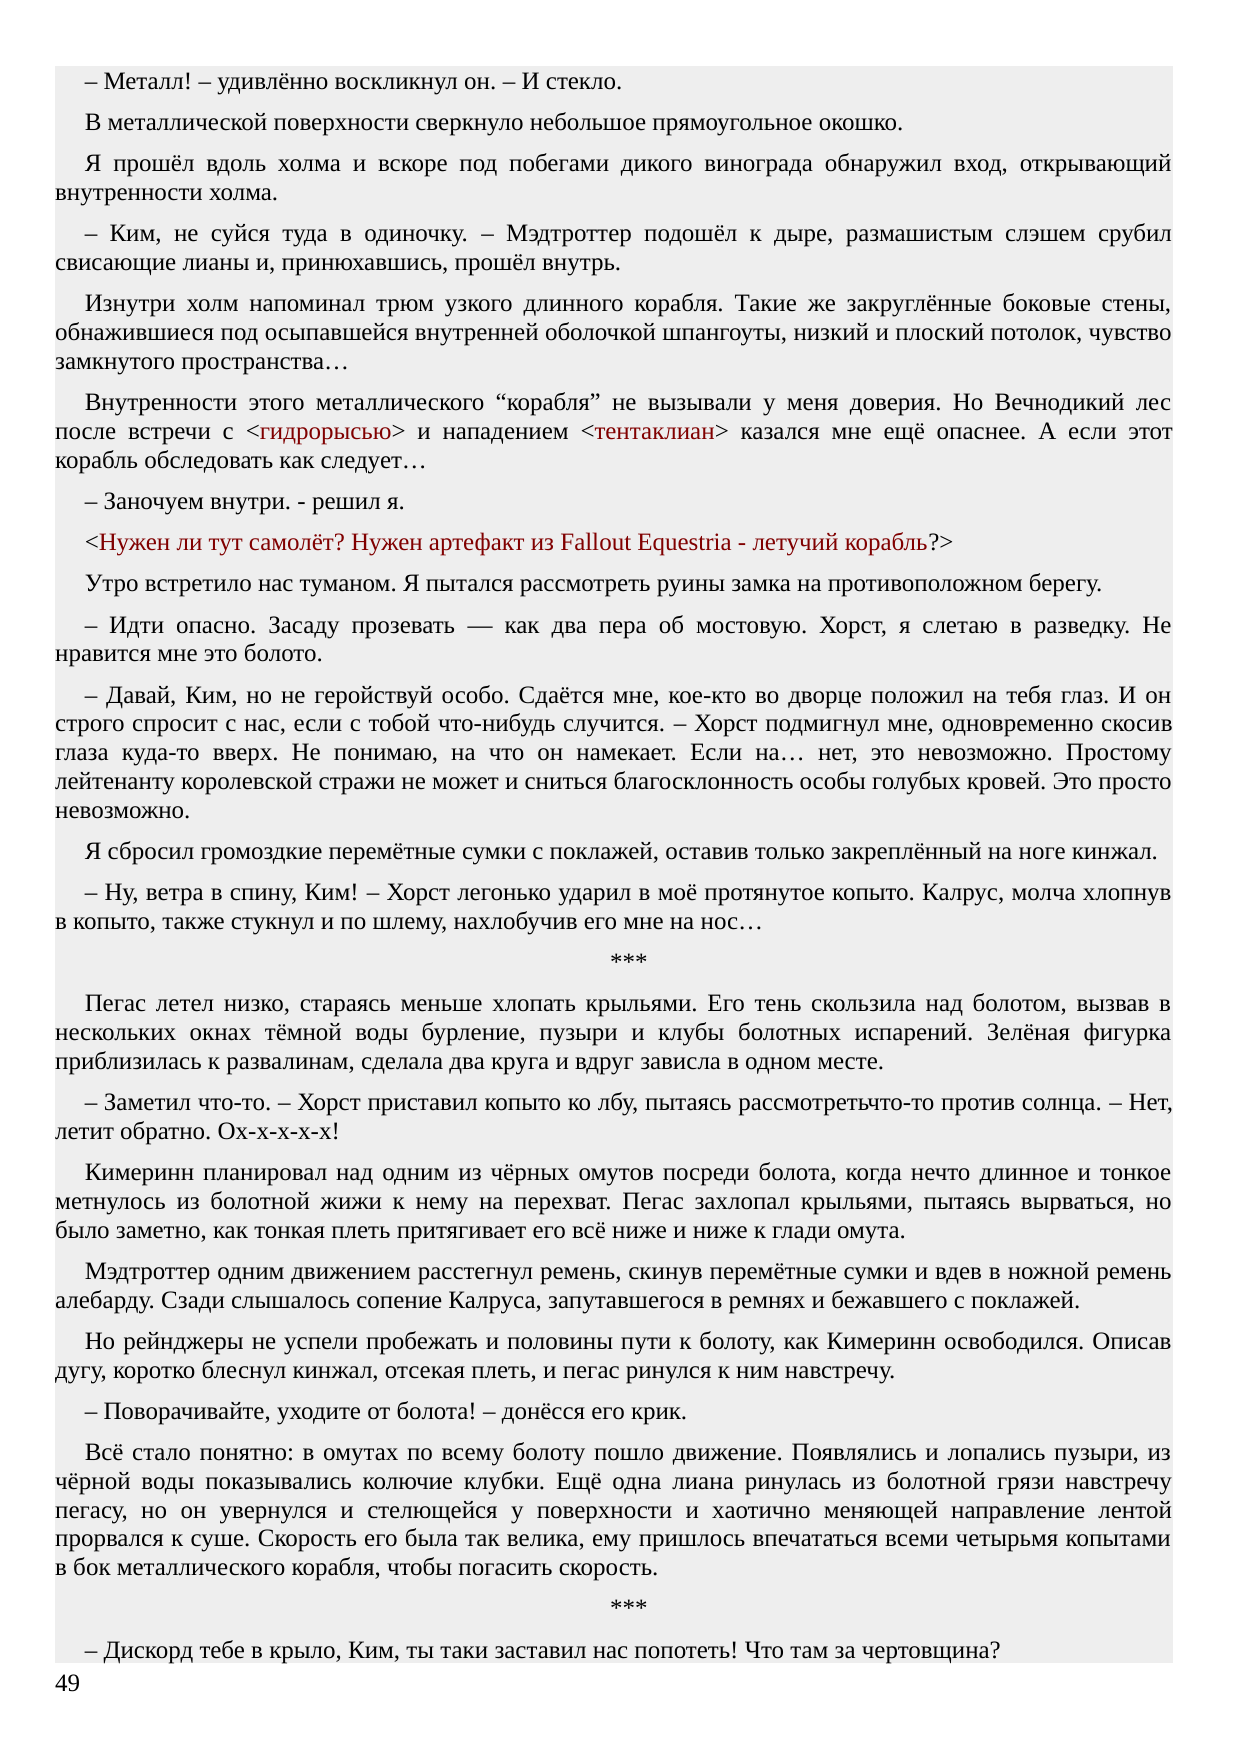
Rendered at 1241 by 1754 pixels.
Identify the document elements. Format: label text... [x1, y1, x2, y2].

text – Заночуем внутри. - решил я. [55, 486, 1173, 515]
text Я прошёл вдоль холма и вскоре под побегами дикого винограда обнаружил вход, открывающий внутренности холма. [55, 148, 1173, 206]
text Пегас летел низко, стараясь меньше хлопать крыльями. Его тень скользила над болотом, вызвав в нескольких окнах тёмной воды бурление, пузыри и клубы болотных испарений. Зелёная фигурка приблизилась к развалинам, сделала два круга и вдруг зависла в одном месте. [55, 988, 1173, 1075]
text – Ну, ветра в спину, Ким! – Хорст легонько ударил в моё протянутое копыто. Калрус, молча хлопнув в копыто, также стукнул и по шлему, нахлобучив его мне на нос… [55, 877, 1173, 935]
text Всё стало понятно: в омутах по всему болоту пошло движение. Появлялись и лопались пузыри, из чёрной воды показывались колючие клубки. Ещё одна лиана ринулась из болотной грязи навстречу пегасу, но он увернулся и стелющейся у поверхности и хаотично меняющей направление лентой прорвался к суше. Скорость его была так велика, ему пришлось впечататься всеми четырьмя копытами в бок металлического корабля, чтобы погасить скорость. [55, 1437, 1173, 1581]
text Кимеринн планировал над одним из чёрных омутов посреди болота, когда нечто длинное и тонкое метнулось из болотной жижи к нему на перехват. Пегас захлопал крыльями, пытаясь вырваться, но было заметно, как тонкая плеть притягивает его всё ниже и ниже к глади омута. [55, 1157, 1173, 1243]
text – Идти опасно. Засаду прозевать — как два пера об мостовую. Хорст, я слетаю в разведку. Не нравится мне это болото. [55, 610, 1173, 667]
text – Ким, не суйся туда в одиночку. – Мэдтроттер подошёл к дыре, размашистым слэшем срубил свисающие лианы и, принюхавшись, прошёл внутрь. [55, 218, 1173, 276]
text Внутренности этого металлического “корабля” не вызывали у меня доверия. Но Вечнодикий лес после встречи с <гидрорысью> и нападением <тентаклиан> казался мне ещё опаснее. А если этот корабль обследовать как следует… [55, 387, 1173, 473]
text В металлической поверхности сверкнуло небольшое прямоугольное окошко. [55, 107, 1173, 136]
text Но рейнджеры не успели пробежать и половины пути к болоту, как Кимеринн освободился. Описав дугу, коротко блеснул кинжал, отсекая плеть, и пегас ринулся к ним навстречу. [55, 1326, 1173, 1383]
text *** [55, 947, 1173, 976]
text Я сбросил громоздкие перемётные сумки с поклажей, оставив только закреплённый на ноге кинжал. [55, 836, 1173, 865]
text – Металл! – удивлённо воскликнул он. – И стекло. [55, 66, 1173, 95]
text – Дискорд тебе в крыло, Ким, ты таки заставил нас попотеть! Что там за чертовщина? [55, 1635, 1173, 1663]
text – Поворачивайте, уходите от болота! – донёсся его крик. [55, 1396, 1173, 1425]
text <Нужен ли тут самолёт? Нужен артефакт из Fallout Equestria - летучий корабль?> [55, 527, 1173, 556]
text Утро встретило нас туманом. Я пытался рассмотреть руины замка на противоположном берегу. [55, 568, 1173, 597]
text Изнутри холм напоминал трюм узкого длинного корабля. Такие же закруглённые боковые стены, обнажившиеся под осыпавшейся внутренней оболочкой шпангоуты, низкий и плоский потолок, чувство замкнутого пространства… [55, 288, 1173, 375]
text Мэдтроттер одним движением расстегнул ремень, скинув перемётные сумки и вдев в ножной ремень алебарду. Сзади слышалось сопение Калруса, запутавшегося в ремнях и бежавшего с поклажей. [55, 1256, 1173, 1313]
text *** [55, 1593, 1173, 1622]
text – Заметил что-то. – Хорст приставил копыто ко лбу, пытаясь рассмотретьчто-то против солнца. – Нет, летит обратно. Ох-х-х-х-х! [55, 1087, 1173, 1145]
text – Давай, Ким, но не геройствуй особо. Сдаётся мне, кое-кто во дворце положил на тебя глаз. И он строго спросит с нас, если с тобой что-нибудь случится. – Хорст подмигнул мне, одновременно скосив глаза куда-то вверх. Не понимаю, на что он намекает. Если на… нет, это невозможно. Простому лейтенанту королевской стражи не может и сниться благосклонность особы голубых кровей. Это просто невозможно. [55, 680, 1173, 823]
